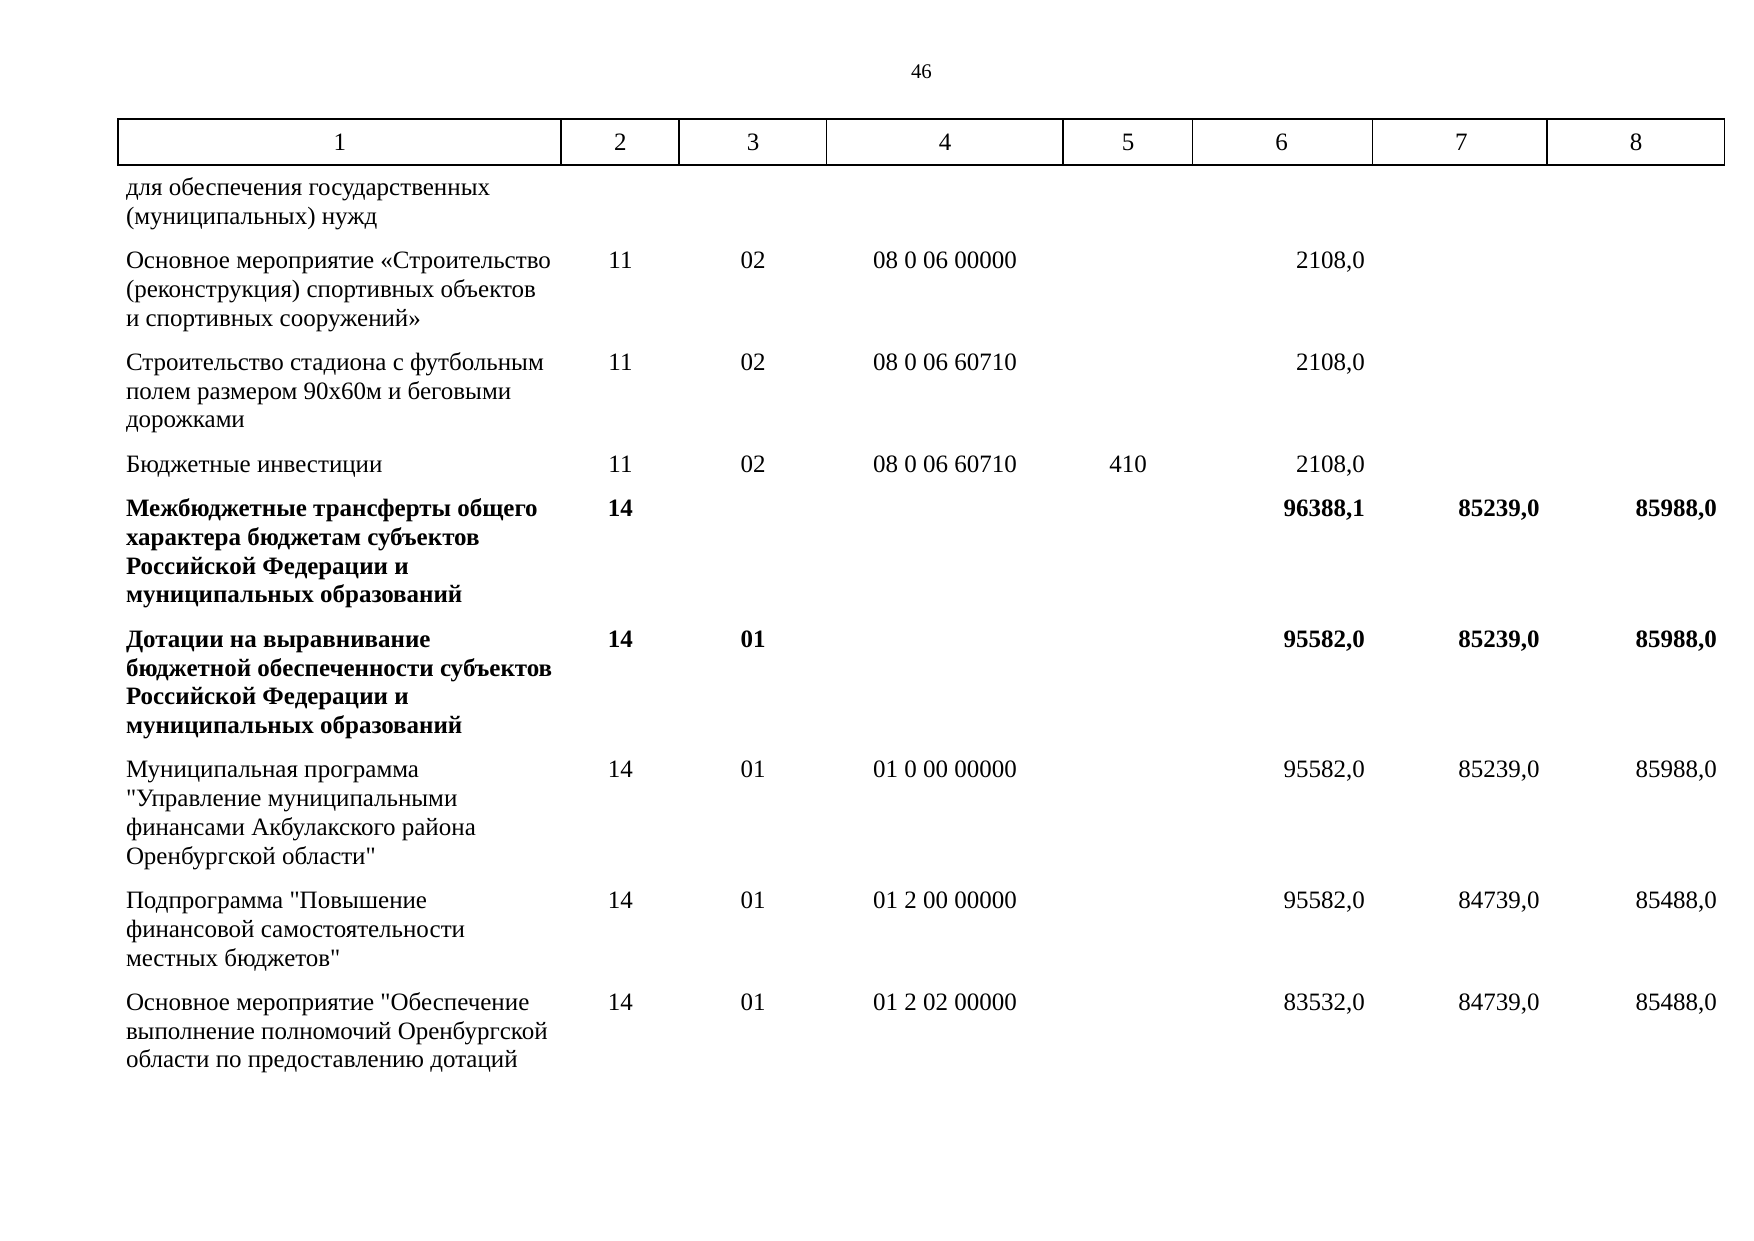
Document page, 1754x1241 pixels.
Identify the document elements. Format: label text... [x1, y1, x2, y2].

table_cell [1547, 339, 1724, 441]
table_cell 95582,0 [1193, 877, 1372, 979]
table_cell 02 [679, 339, 827, 441]
table_header [1548, 120, 1724, 164]
table_cell 11 [561, 441, 679, 485]
table_cell Дотации на выравнивание бюджетной обеспеченности субъектов Российской Федерации и муниципальных образований [118, 616, 561, 747]
table_cell 2108,0 [1193, 441, 1372, 485]
table_cell 01 0 00 00000 [827, 747, 1063, 877]
table_cell [1547, 441, 1724, 485]
table_cell 2108,0 [1193, 339, 1372, 441]
table_cell 85488,0 [1547, 979, 1724, 1081]
table_cell 01 2 00 00000 [827, 877, 1063, 979]
table_cell 14 [561, 979, 679, 1081]
table_cell 11 [561, 339, 679, 441]
table_cell 83532,0 [1193, 979, 1372, 1081]
table_cell 14 [561, 877, 679, 979]
table_header [1193, 120, 1372, 164]
table_cell 96388,1 [1193, 485, 1372, 616]
table_cell 84739,0 [1372, 979, 1547, 1081]
table_header 4 [835, 128, 1055, 156]
table_cell Бюджетные инвестиции [118, 441, 561, 485]
table_cell Основное мероприятие «Строительство (реконструкция) спортивных объектов и спортивных сооружений» [118, 237, 561, 339]
table_cell 85988,0 [1547, 616, 1724, 747]
table_cell 02 [679, 441, 827, 485]
table_header [562, 120, 678, 164]
table_cell 01 2 02 00000 [827, 979, 1063, 1081]
table_cell 01 [679, 747, 827, 877]
table_cell [1372, 166, 1547, 237]
table_cell 410 [1063, 441, 1193, 485]
table_cell 14 [561, 485, 679, 616]
table_cell [1372, 339, 1547, 441]
table_header 2 [569, 128, 671, 156]
table_header [1373, 120, 1546, 164]
table_header [119, 120, 560, 164]
table_cell Муниципальная программа "Управление муниципальными финансами Акбулакского района Оренбургской области" [118, 747, 561, 877]
table_cell [561, 166, 679, 237]
table_cell 14 [561, 747, 679, 877]
table_cell [1063, 616, 1193, 747]
table_cell 01 [679, 979, 827, 1081]
table_header 3 [687, 128, 819, 156]
table_cell [1063, 166, 1193, 237]
table_header 6 [1201, 128, 1362, 156]
table_cell [1547, 237, 1724, 339]
table_cell [1063, 979, 1193, 1081]
table_cell Основное мероприятие "Обеспечение выполнение полномочий Оренбургской области по предоставлению дотаций [118, 979, 561, 1081]
table_cell [1063, 747, 1193, 877]
table_cell 85988,0 [1547, 485, 1724, 616]
table_cell 85239,0 [1372, 616, 1547, 747]
table_cell [1372, 237, 1547, 339]
table_header [827, 120, 1062, 164]
table_cell 84739,0 [1372, 877, 1547, 979]
table_cell 14 [561, 616, 679, 747]
table_header 5 [1071, 128, 1185, 156]
table_cell 95582,0 [1193, 747, 1372, 877]
table_header 1 [126, 128, 553, 156]
table_cell 08 0 06 00000 [827, 237, 1063, 339]
table_cell [1063, 485, 1193, 616]
table_cell [1547, 166, 1724, 237]
table_cell Подпрограмма "Повышение финансовой самостоятельности местных бюджетов" [118, 877, 561, 979]
table_header 7 [1380, 128, 1542, 156]
table_cell 85239,0 [1372, 747, 1547, 877]
table_cell [827, 616, 1063, 747]
table_cell 08 0 06 60710 [827, 441, 1063, 485]
table_cell 02 [679, 237, 827, 339]
table_cell [1063, 237, 1193, 339]
table_cell 85988,0 [1547, 747, 1724, 877]
table_cell 01 [679, 616, 827, 747]
table_cell 11 [561, 237, 679, 339]
table_cell [679, 485, 827, 616]
table_cell 01 [679, 877, 827, 979]
table_cell [679, 166, 827, 237]
table_cell 85488,0 [1547, 877, 1724, 979]
table_header 8 [1555, 128, 1716, 156]
table_cell [1372, 441, 1547, 485]
table_header [680, 120, 826, 164]
table_header [1064, 120, 1192, 164]
table_cell 85239,0 [1372, 485, 1547, 616]
table_cell Межбюджетные трансферты общего характера бюджетам субъектов Российской Федерации и муниципальных образований [118, 485, 561, 616]
table_cell 2108,0 [1193, 237, 1372, 339]
table_cell [1063, 877, 1193, 979]
table_cell [1063, 339, 1193, 441]
table_cell [1193, 166, 1372, 237]
table_cell для обеспечения государственных (муниципальных) нужд [118, 166, 561, 237]
table_cell Строительство стадиона с футбольным полем размером 90x60м и беговыми дорожками [118, 339, 561, 441]
table_cell 95582,0 [1193, 616, 1372, 747]
table_cell [827, 485, 1063, 616]
table_cell [827, 166, 1063, 237]
table_cell 08 0 06 60710 [827, 339, 1063, 441]
